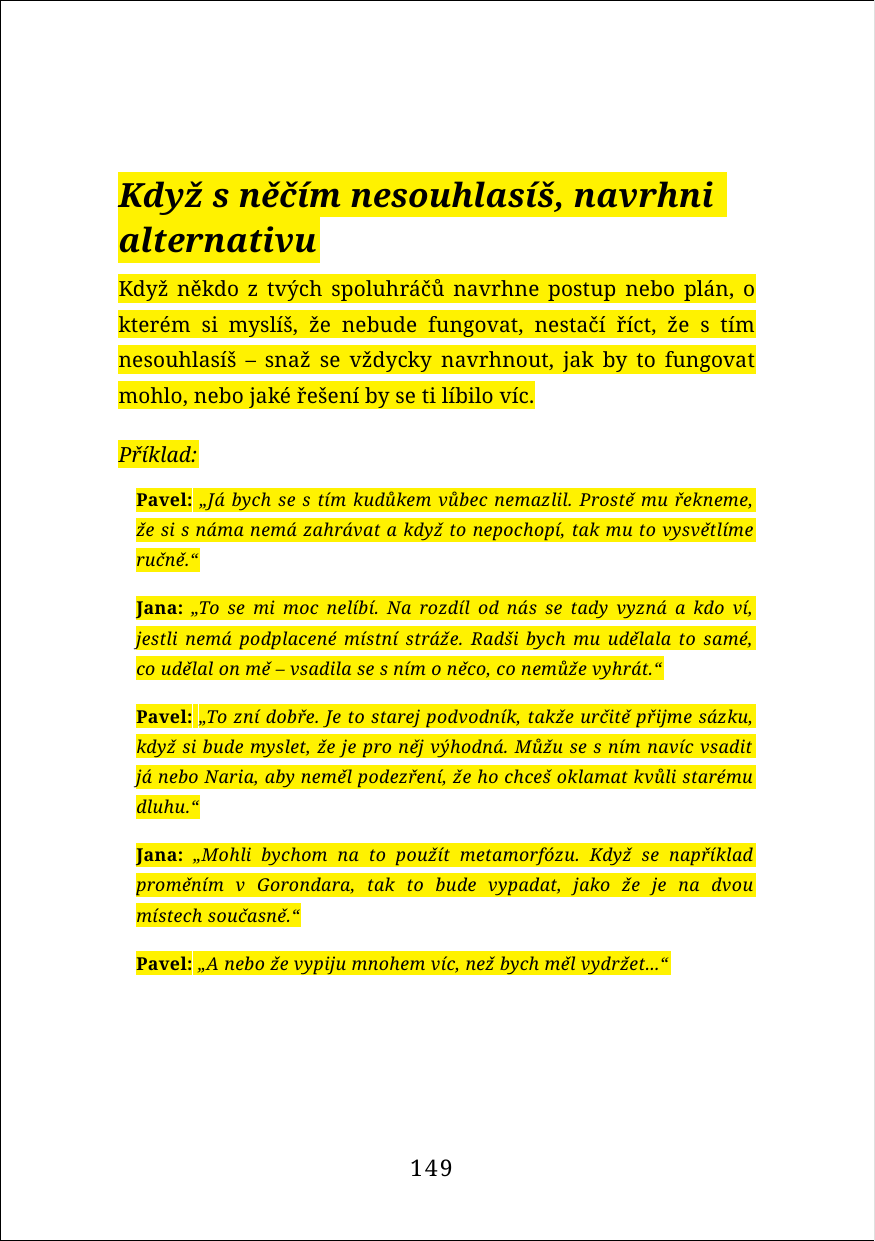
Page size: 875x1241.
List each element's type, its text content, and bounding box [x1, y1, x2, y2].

text Jana: „Mohli bychom na to použít metamorfózu. Když se například proměním v Gorondara, tak to bude vypadat, jako že je na dvou místech současně.“ [136, 843, 756, 927]
text Když někdo z tvých spoluhráčů navrhne postup nebo plán, o kterém si myslíš, že nebude fungovat, nestačí říct, že s tím nesouhlasíš – snaž se vždycky navrhnout, jak by to fungovat mohlo, nebo jaké řešení by se ti líbilo víc. [118, 274, 756, 409]
text Pavel: „Já bych se s tím kudůkem vůbec nemazlil. Prostě mu řekneme, že si s náma nemá zahrávat a když to nepochopí, tak mu to vysvětlíme ručně.“ [136, 487, 756, 572]
text Příklad: [118, 440, 756, 468]
text Pavel: „A nebo že vypiju mnohem víc, než bych měl vydržet...“ [136, 951, 756, 975]
subtitle Když s něčím nesouhlasíš, navrhni alternativu [118, 172, 756, 263]
text Jana: „To se mi moc nelíbí. Na rozdíl od nás se tady vyzná a kdo ví, jestli nemá podplacené místní stráže. Radši bych mu udělala to samé, co udělal on mě – vsadila se s ním o něco, co nemůže vyhrát.“ [136, 596, 756, 680]
text Pavel: „To zní dobře. Je to starej podvodník, takže určitě přijme sázku, když si bude myslet, že je pro něj výhodná. Můžu se s ním navíc vsadit já nebo Naria, aby neměl podezření, že ho chceš oklamat kvůli starému dluhu.“ [136, 704, 756, 819]
